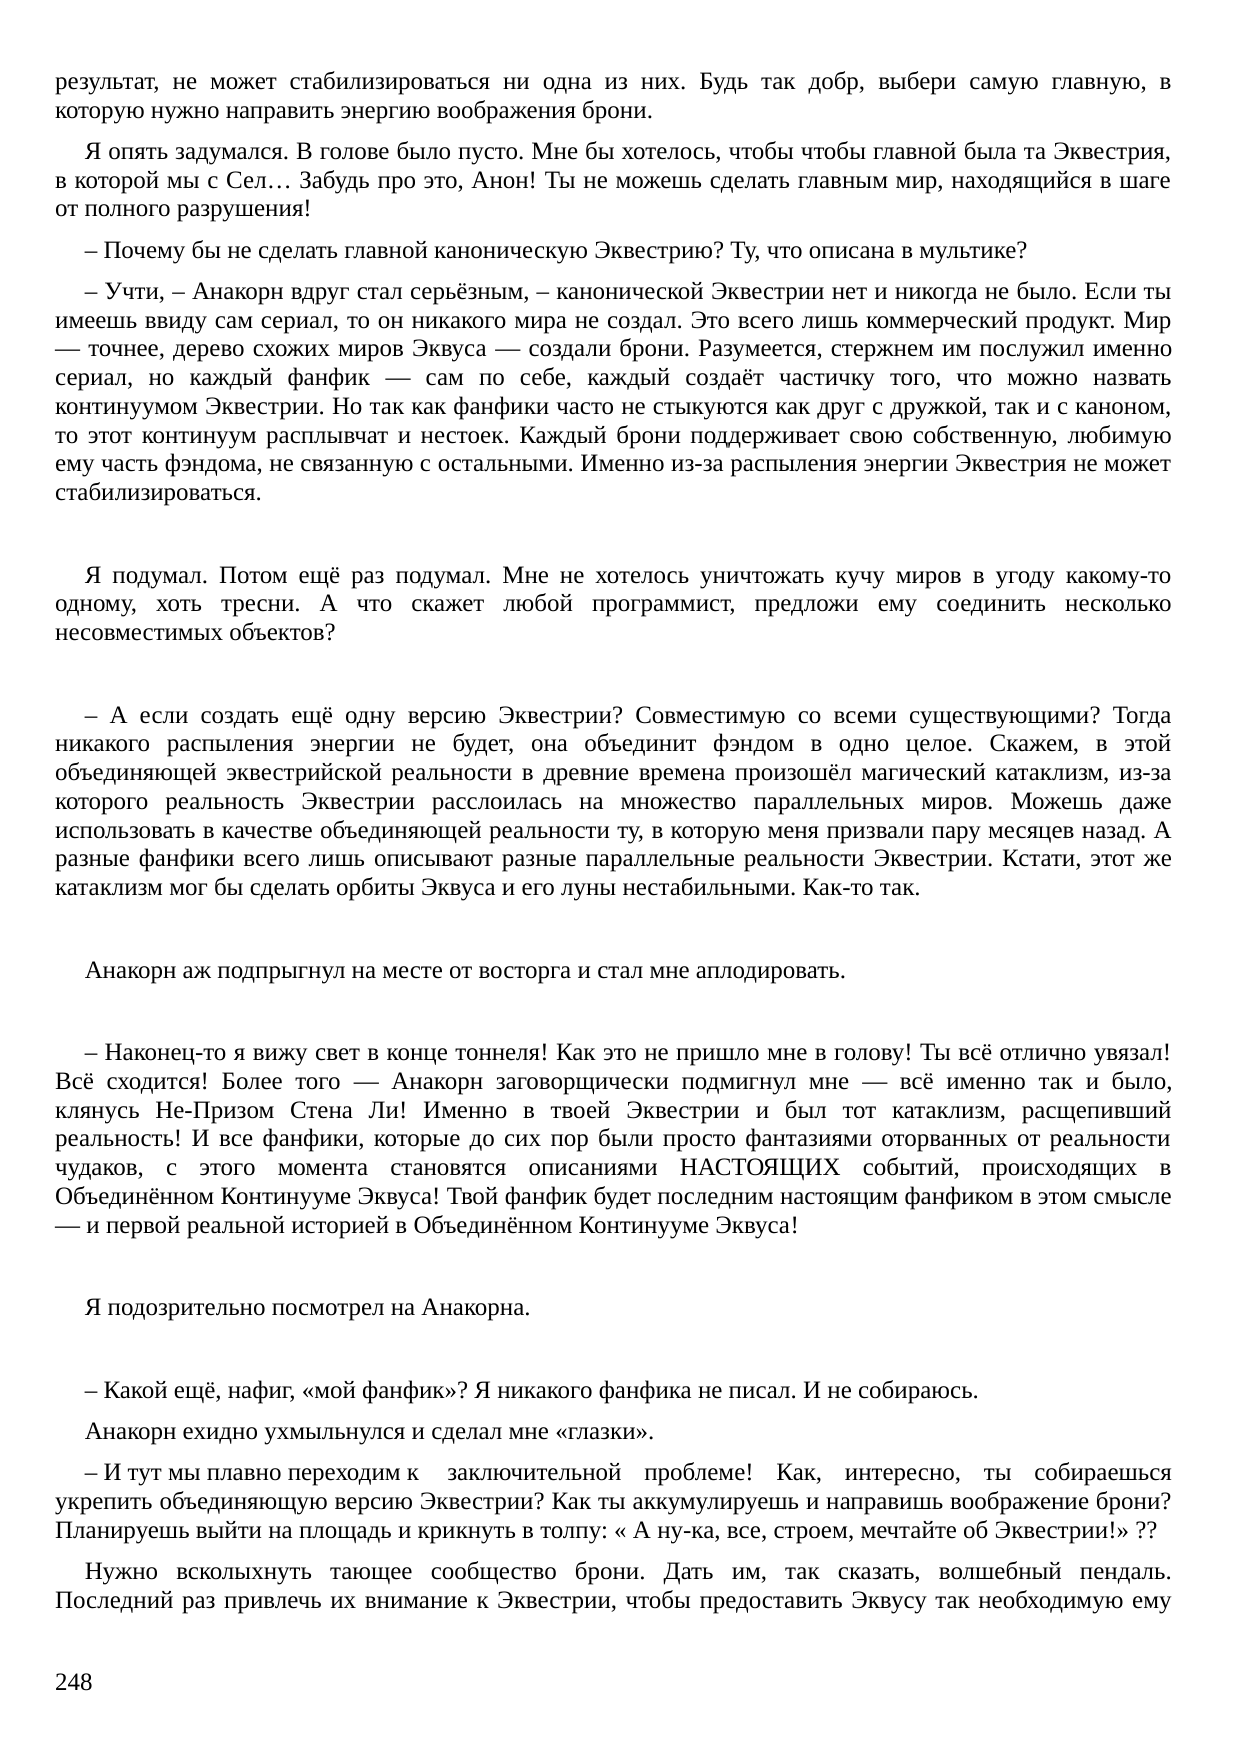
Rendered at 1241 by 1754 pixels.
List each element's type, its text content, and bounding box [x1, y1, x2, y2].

text Нужно всколыхнуть тающее сообщество брони. Дать им, так сказать, волшебный пендаль. Последний раз привлечь их внимание к Эквестрии, чтобы предоставить Эквусу так необходимую ему [55, 1556, 1173, 1613]
text – Наконец-то я вижу свет в конце тоннеля! Как это не пришло мне в голову! Ты всё отлично увязал! Всё сходится! Более того — Анакорн заговорщически подмигнул мне — всё именно так и было, клянусь Не-Призом Стена Ли! Именно в твоей Эквестрии и был тот катаклизм, расщепивший реальность! И все фанфики, которые до сих пор были просто фантазиями оторванных от реальности чудаков, с этого момента становятся описаниями НАСТОЯЩИХ событий, происходящих в Объединённом Континууме Эквуса! Твой фанфик будет последним настоящим фанфиком в этом смысле — и первой реальной историей в Объединённом Континууме Эквуса! [55, 1037, 1173, 1238]
text Анакорн ехидно ухмыльнулся и сделал мне «глазки». [55, 1416, 1173, 1445]
text Я опять задумался. В голове было пусто. Мне бы хотелось, чтобы чтобы главной была та Эквестрия, в которой мы с Сел… Забудь про это, Анон! Ты не можешь сделать главным мир, находящийся в шаге от полного разрушения! [55, 136, 1173, 222]
text Анакорн аж подпрыгнул на месте от восторга и стал мне аплодировать. [55, 955, 1173, 983]
text – Какой ещё, нафиг, «мой фанфик»? Я никакого фанфика не писал. И не собираюсь. [55, 1375, 1173, 1403]
text Я подозрительно посмотрел на Анакорна. [55, 1292, 1173, 1321]
text – А если создать ещё одну версию Эквестрии? Совместимую со всеми существующими? Тогда никакого распыления энергии не будет, она объединит фэндом в одно целое. Скажем, в этой объединяющей эквестрийской реальности в древние времена произошёл магический катаклизм, из-за которого реальность Эквестрии расслоилась на множество параллельных миров. Можешь даже использовать в качестве объединяющей реальности ту, в которую меня призвали пару месяцев назад. А разные фанфики всего лишь описывают разные параллельные реальности Эквестрии. Кстати, этот же катаклизм мог бы сделать орбиты Эквуса и его луны нестабильными. Как-то так. [55, 700, 1173, 901]
text результат, не может стабилизироваться ни одна из них. Будь так добр, выбери самую главную, в которую нужно направить энергию воображения брони. [55, 66, 1173, 123]
text – Почему бы не сделать главной каноническую Эквестрию? Ту, что описана в мультике? [55, 235, 1173, 263]
text Я подумал. Потом ещё раз подумал. Мне не хотелось уничтожать кучу миров в угоду какому-то одному, хоть тресни. А что скажет любой программист, предложи ему соединить несколько несовместимых объектов? [55, 560, 1173, 646]
text – Учти, – Анакорн вдруг стал серьёзным, – канонической Эквестрии нет и никогда не было. Если ты имеешь ввиду сам сериал, то он никакого мира не создал. Это всего лишь коммерческий продукт. Мир — точнее, дерево схожих миров Эквуса — создали брони. Разумеется, стержнем им послужил именно сериал, но каждый фанфик — сам по себе, каждый создаёт частичку того, что можно назвать континуумом Эквестрии. Но так как фанфики часто не стыкуются как друг с дружкой, так и с каноном, то этот континуум расплывчат и нестоек. Каждый брони поддерживает свою собственную, любимую ему часть фэндома, не связанную с остальными. Именно из-за распыления энергии Эквестрия не может стабилизироваться. [55, 276, 1173, 506]
text – И тут мы плавно переходим к заключительной проблеме! Как, интересно, ты собираешься укрепить объединяющую версию Эквестрии? Как ты аккумулируешь и направишь воображение брони? Планируешь выйти на площадь и крикнуть в толпу: « А ну-ка, все, строем, мечтайте об Эквестрии!» ?? [55, 1457, 1173, 1543]
